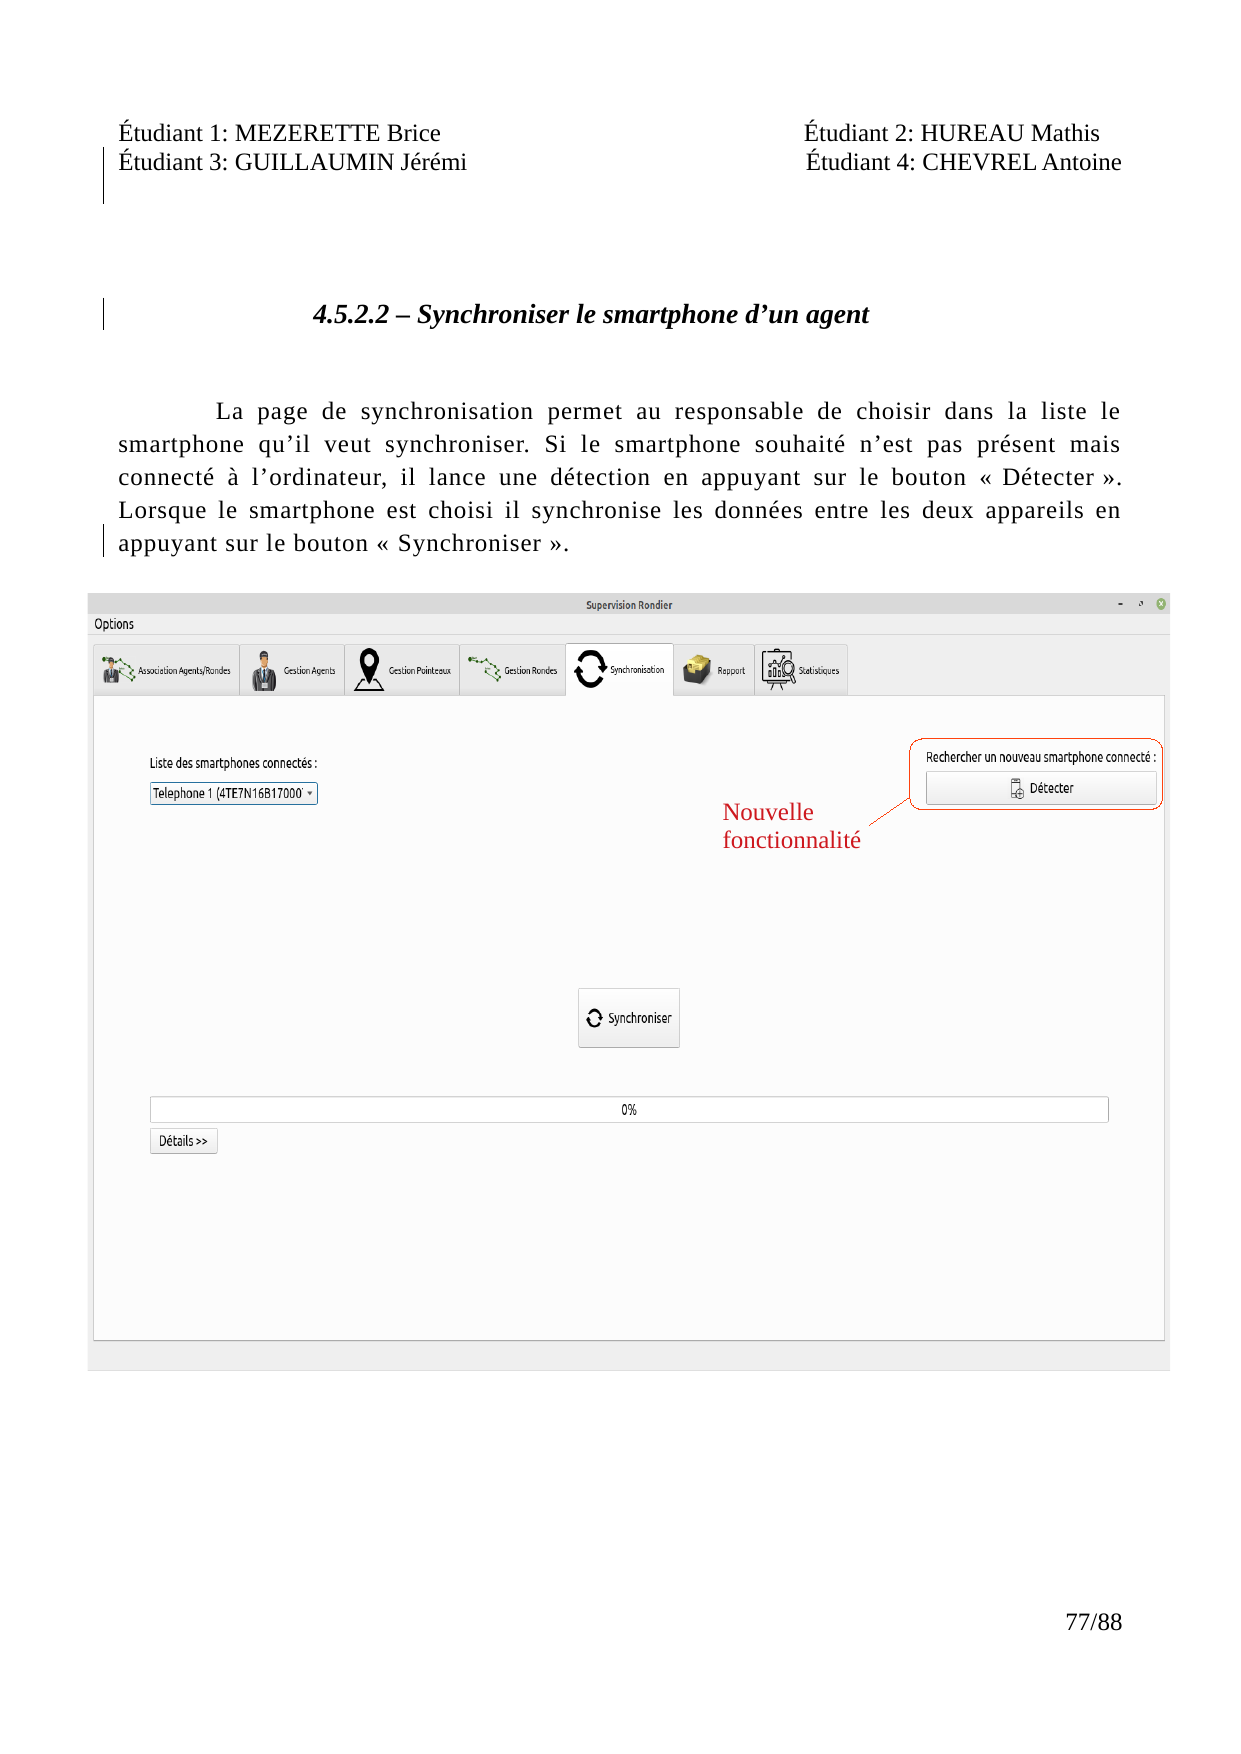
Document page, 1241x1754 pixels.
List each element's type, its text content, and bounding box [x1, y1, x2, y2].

text La page de synchronisation permet au responsable de choisir dans la liste le smartphone qu’il veut synchroniser. Si le smartphone souhaité n’est pas présent mais connecté à l’ordinateur, il lance une détection en appuyant sur le bouton « Détecter ». Lorsque le smartphone est choisi il synchronise les données entre les deux appareils en appuyant sur le bouton « Synchroniser ». [118, 393, 1122, 557]
picture [87, 593, 1171, 1371]
subtitle 4.5.2.2 – Synchroniser le smartphone d’un agent [118, 297, 1122, 329]
